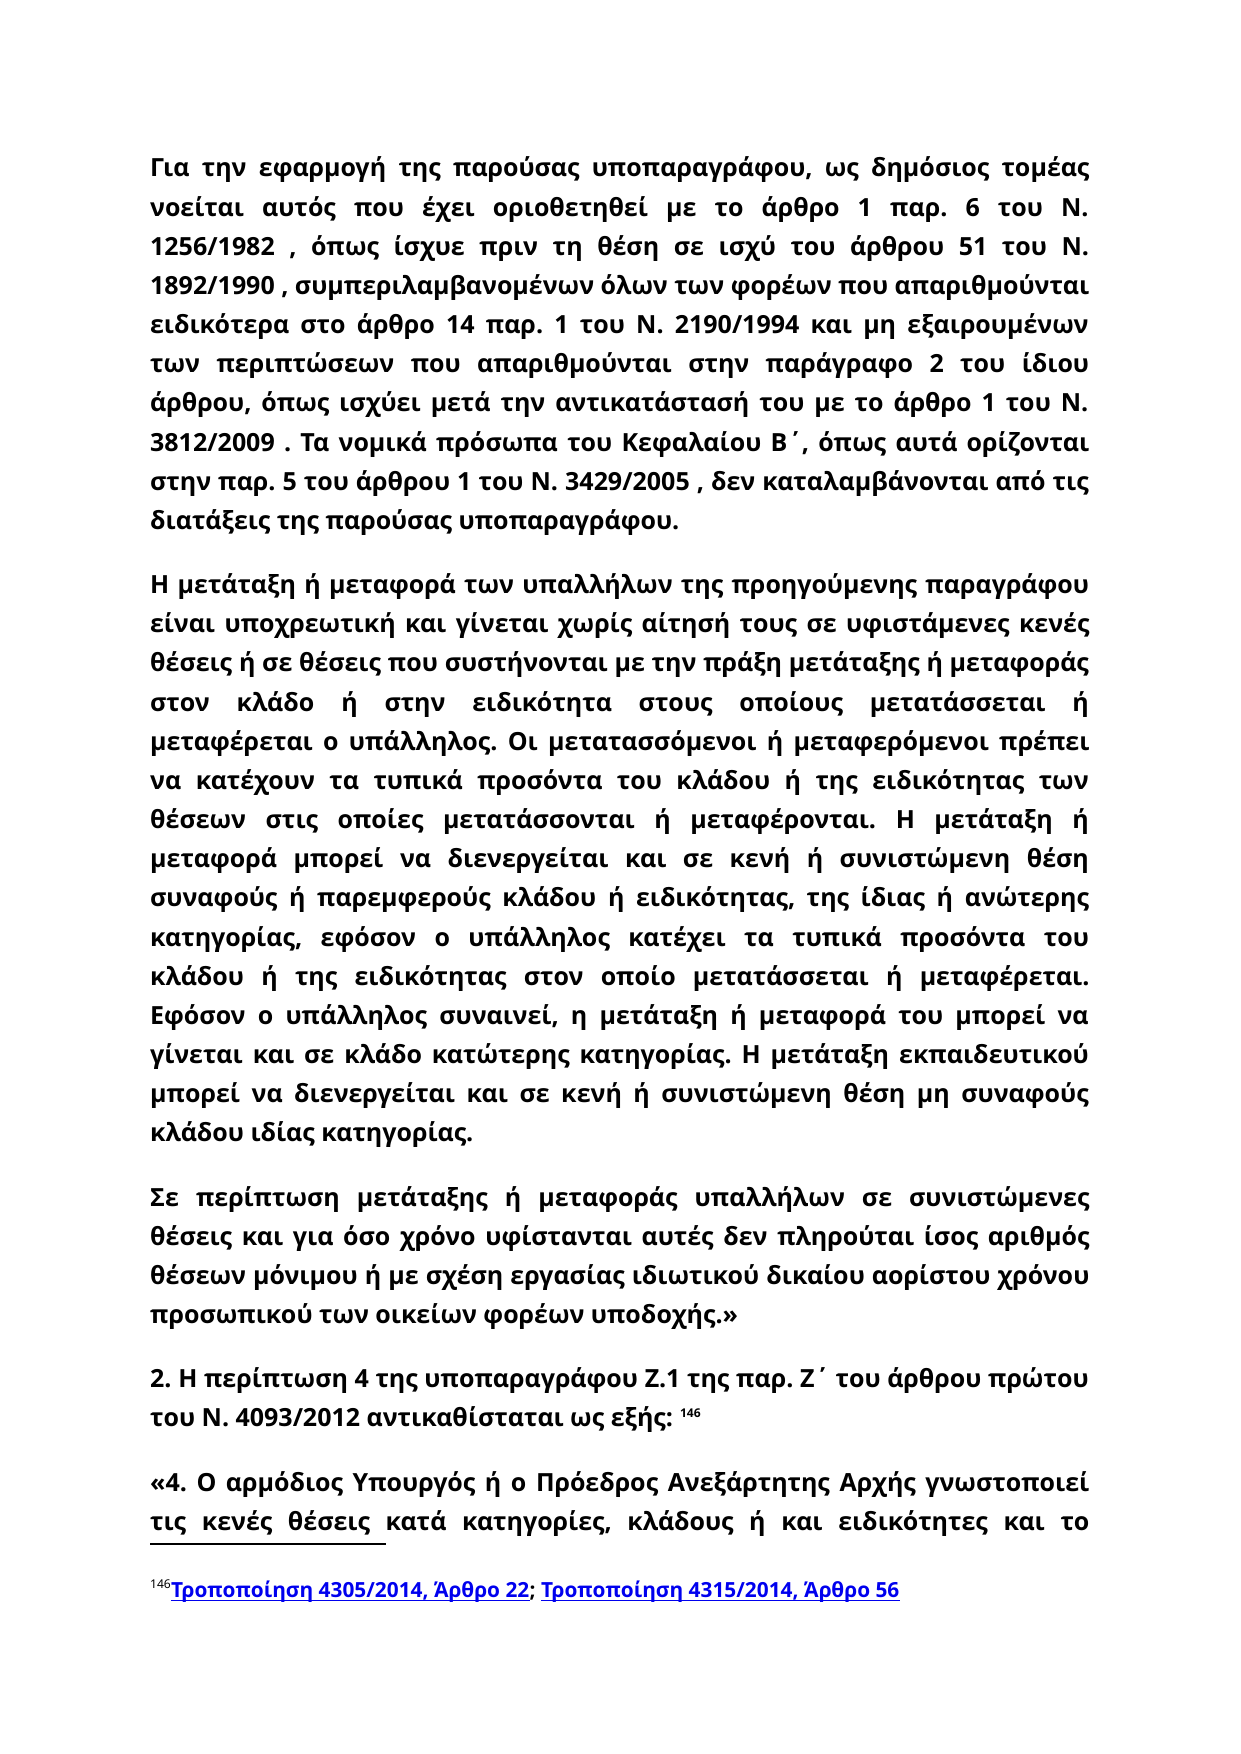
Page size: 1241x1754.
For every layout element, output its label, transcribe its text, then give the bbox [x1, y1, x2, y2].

text Για την εφαρμογή της παρούσας υποπαραγράφου, ως δημόσιος τομέας νοείται αυτός που έχει οριοθετηθεί με το άρθρο 1 παρ. 6 του Ν. 1256/1982 , όπως ίσχυε πριν τη θέση σε ισχύ του άρθρου 51 του Ν. 1892/1990 , συμπεριλαμβανομένων όλων των φορέων που απαριθμούνται ειδικότερα στο άρθρο 14 παρ. 1 του Ν. 2190/1994 και μη εξαιρουμένων των περιπτώσεων που απαριθμούνται στην παράγραφο 2 του ίδιου άρθρου, όπως ισχύει μετά την αντικατάστασή του με το άρθρο 1 του Ν. 3812/2009 . Τα νομικά πρόσωπα του Κεφαλαίου Β΄, όπως αυτά ορίζονται στην παρ. 5 του άρθρου 1 του Ν. 3429/2005 , δεν καταλαμβάνονται από τις διατάξεις της παρούσας υποπαραγράφου. [150, 150, 1090, 537]
text «4. Ο αρμόδιος Υπουργός ή ο Πρόεδρος Ανεξάρτητης Αρχής γνωστοποιεί τις κενές θέσεις κατά κατηγορίες, κλάδους ή και ειδικότητες και το [150, 1464, 1090, 1537]
text Η μετάταξη ή μεταφορά των υπαλλήλων της προηγούμενης παραγράφου είναι υποχρεωτική και γίνεται χωρίς αίτησή τους σε υφιστάμενες κενές θέσεις ή σε θέσεις που συστήνονται με την πράξη μετάταξης ή μεταφοράς στον κλάδο ή στην ειδικότητα στους οποίους μετατάσσεται ή μεταφέρεται ο υπάλληλος. Οι μετατασσόμενοι ή μεταφερόμενοι πρέπει να κατέχουν τα τυπικά προσόντα του κλάδου ή της ειδικότητας των θέσεων στις οποίες μετατάσσονται ή μεταφέρονται. Η μετάταξη ή μεταφορά μπορεί να διενεργείται και σε κενή ή συνιστώμενη θέση συναφούς ή παρεμφερούς κλάδου ή ειδικότητας, της ίδιας ή ανώτερης κατηγορίας, εφόσον ο υπάλληλος κατέχει τα τυπικά προσόντα του κλάδου ή της ειδικότητας στον οποίο μετατάσσεται ή μεταφέρεται. Εφόσον ο υπάλληλος συναινεί, η μετάταξη ή μεταφορά του μπορεί να γίνεται και σε κλάδο κατώτερης κατηγορίας. Η μετάταξη εκπαιδευτικού μπορεί να διενεργείται και σε κενή ή συνιστώμενη θέση μη συναφούς κλάδου ιδίας κατηγορίας. [150, 567, 1090, 1149]
text Τροποποίηση 4305/2014, Άρθρο 22; Τροποποίηση 4315/2014, Άρθρο 56 [150, 1576, 1090, 1604]
text Σε περίπτωση μετάταξης ή μεταφοράς υπαλλήλων σε συνιστώμενες θέσεις και για όσο χρόνο υφίστανται αυτές δεν πληρούται ίσος αριθμός θέσεων μόνιμου ή με σχέση εργασίας ιδιωτικού δικαίου αορίστου χρόνου προσωπικού των οικείων φορέων υποδοχής.» [150, 1179, 1090, 1331]
text 2. Η περίπτωση 4 της υποπαραγράφου Ζ.1 της παρ. Ζ΄ του άρθρου πρώτου του Ν. 4093/2012 αντικαθίσταται ως εξής: [150, 1361, 1090, 1434]
